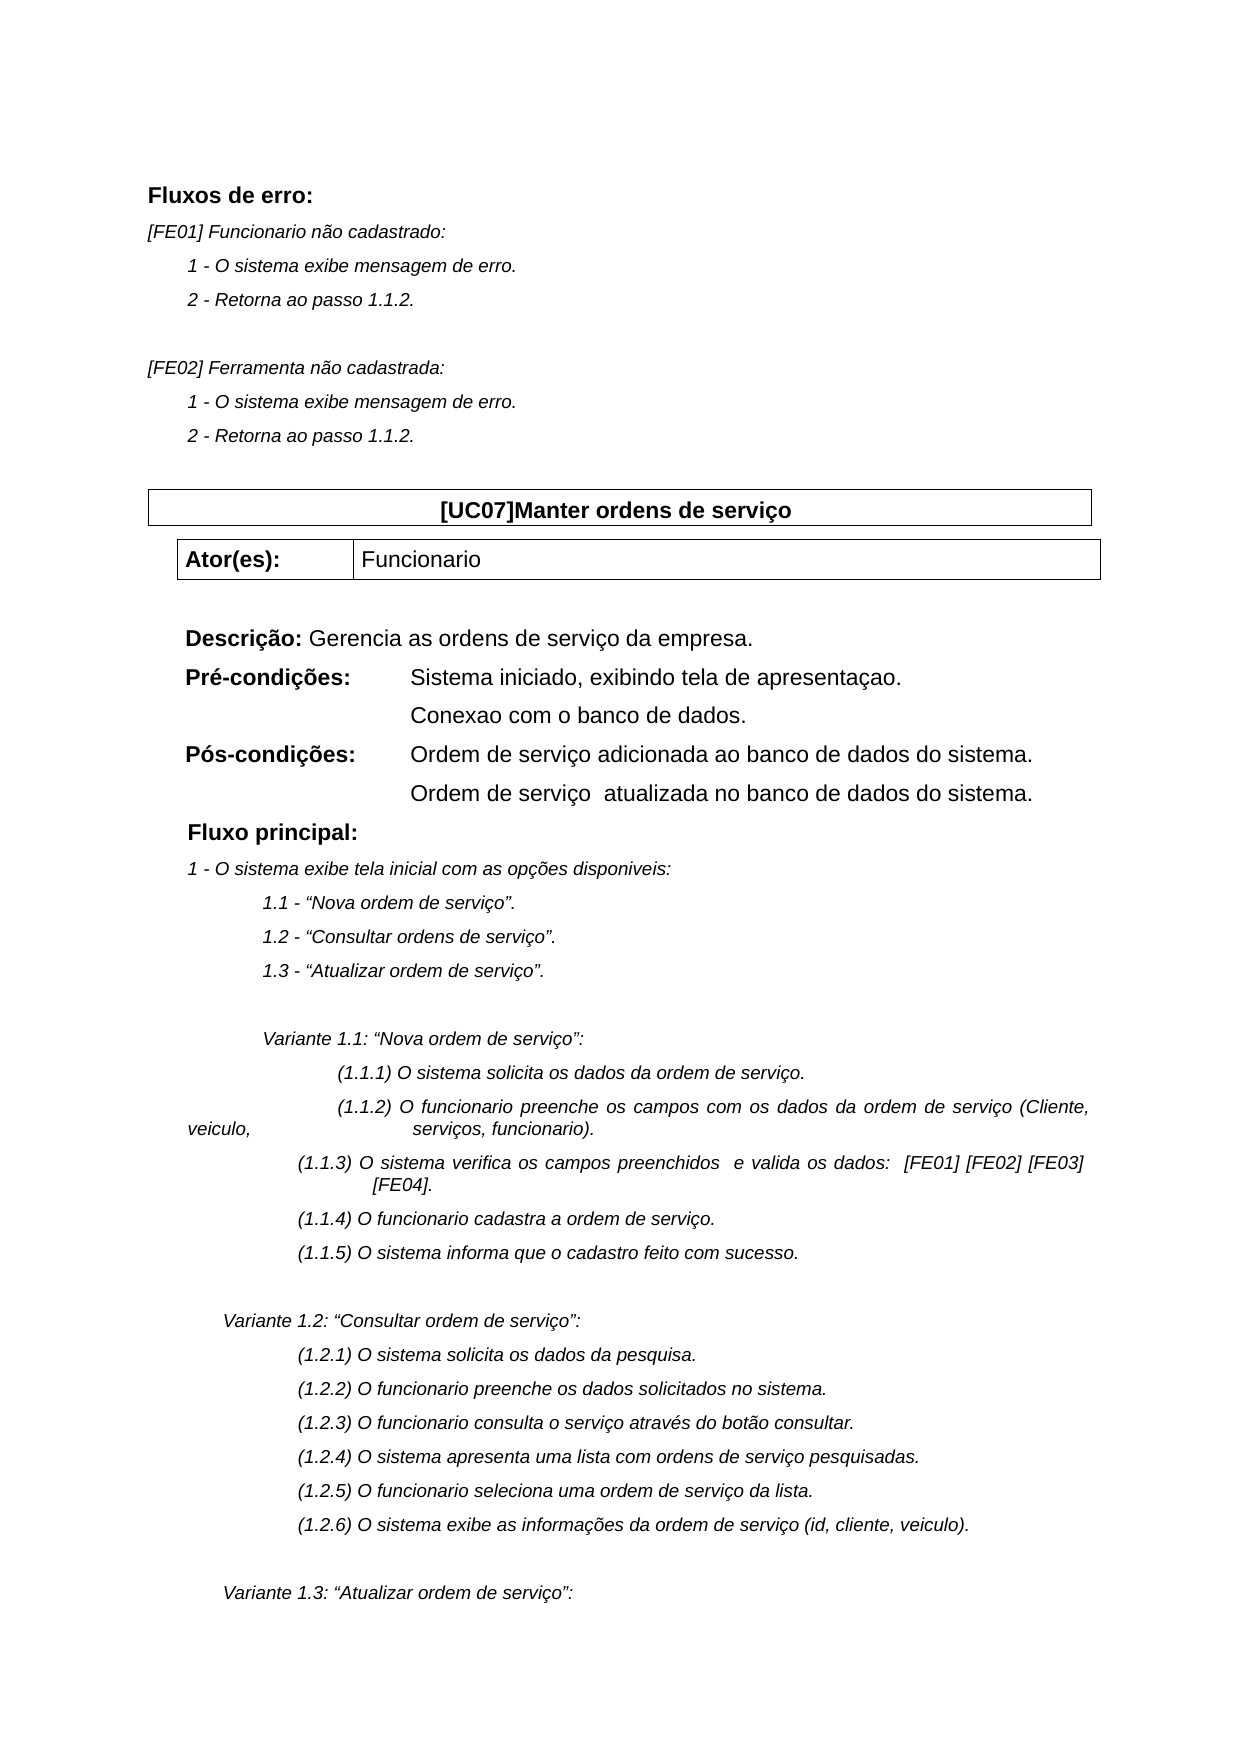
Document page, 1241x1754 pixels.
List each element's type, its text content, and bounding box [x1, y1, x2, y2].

text Descrição: Gerencia as ordens de serviço da empresa. [185, 624, 1092, 651]
text 1 - O sistema exibe mensagem de erro. [187, 255, 1092, 276]
text (1.2.2) O funcionario preenche os dados solicitados no sistema. [148, 1378, 1092, 1399]
text [FE02] Ferramenta não cadastrada: [148, 357, 1092, 378]
text Pós-condições: Ordem de serviço adicionada ao banco de dados do sistema. [185, 741, 1092, 767]
text [FE01] Funcionario não cadastrado: [148, 221, 1092, 242]
text Conexao com o banco de dados. [185, 702, 1092, 729]
text 2 - Retorna ao passo 1.1.2. [187, 425, 1092, 447]
text 2 - Retorna ao passo 1.1.2. [187, 289, 1092, 310]
text Ordem de serviço atualizada no banco de dados do sistema. [185, 780, 1092, 806]
table_header Ator(es): [178, 540, 353, 578]
text Pré-condições: Sistema iniciado, exibindo tela de apresentaçao. [185, 663, 1092, 690]
text (1.2.3) O funcionario consulta o serviço através do botão consultar. [148, 1412, 1092, 1433]
text (1.1.2) O funcionario preenche os campos com os dados da ordem de serviço (Cliente, veiculo, serviços, funcionario). [187, 1096, 1092, 1139]
text (1.2.6) O sistema exibe as informações da ordem de serviço (id, cliente, veiculo). [148, 1514, 1092, 1536]
text (1.1.5) O sistema informa que o cadastro feito com sucesso. [148, 1241, 1092, 1263]
text (1.2.5) O funcionario seleciona uma ordem de serviço da lista. [148, 1480, 1092, 1501]
text 1 - O sistema exibe tela inicial com as opções disponiveis: [187, 858, 1092, 879]
table_header Funcionario [354, 540, 1100, 578]
text 1.2 - “Consultar ordens de serviço”. [187, 926, 1092, 947]
text 1.3 - “Atualizar ordem de serviço”. [187, 960, 1092, 981]
text Variante 1.2: “Consultar ordem de serviço”: [148, 1309, 1092, 1331]
text Variante 1.3: “Atualizar ordem de serviço”: [148, 1582, 1092, 1604]
text Variante 1.1: “Nova ordem de serviço”: [187, 1028, 1092, 1049]
text 1 - O sistema exibe mensagem de erro. [187, 391, 1092, 412]
text Fluxo principal: [187, 819, 1092, 845]
text (1.2.4) O sistema apresenta uma lista com ordens de serviço pesquisadas. [148, 1446, 1092, 1467]
text 1.1 - “Nova ordem de serviço”. [187, 892, 1092, 913]
text [UC07]Manter ordens de serviço [149, 490, 1091, 525]
text (1.1.1) O sistema solicita os dados da ordem de serviço. [187, 1062, 1092, 1084]
text (1.2.1) O sistema solicita os dados da pesquisa. [148, 1344, 1092, 1365]
text (1.1.4) O funcionario cadastra a ordem de serviço. [148, 1207, 1092, 1229]
text (1.1.3) O sistema verifica os campos preenchidos e valida os dados: [FE01] [FE02] [FE03] [FE04]. [148, 1152, 1092, 1195]
text Fluxos de erro: [148, 182, 1092, 208]
